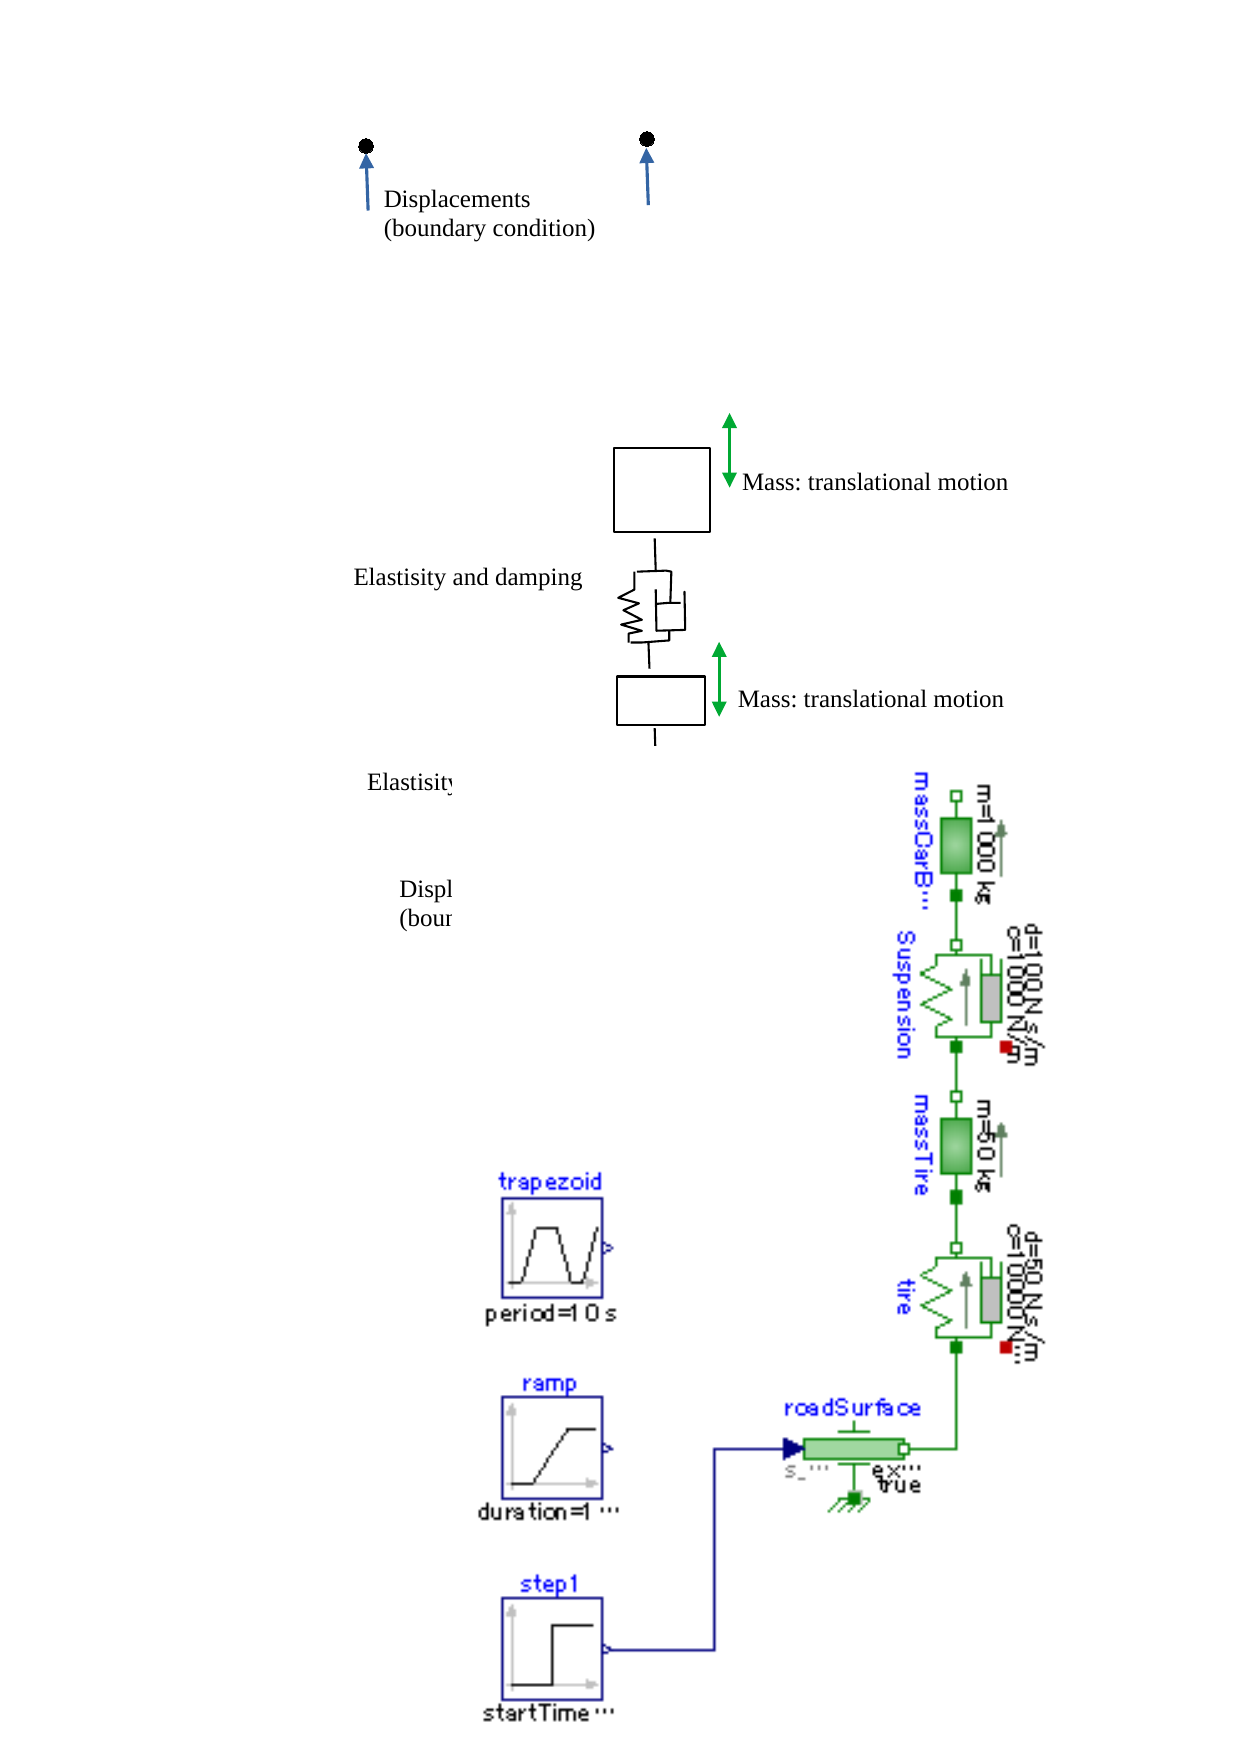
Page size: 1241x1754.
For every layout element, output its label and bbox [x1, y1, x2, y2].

picture [452, 746, 1068, 1754]
